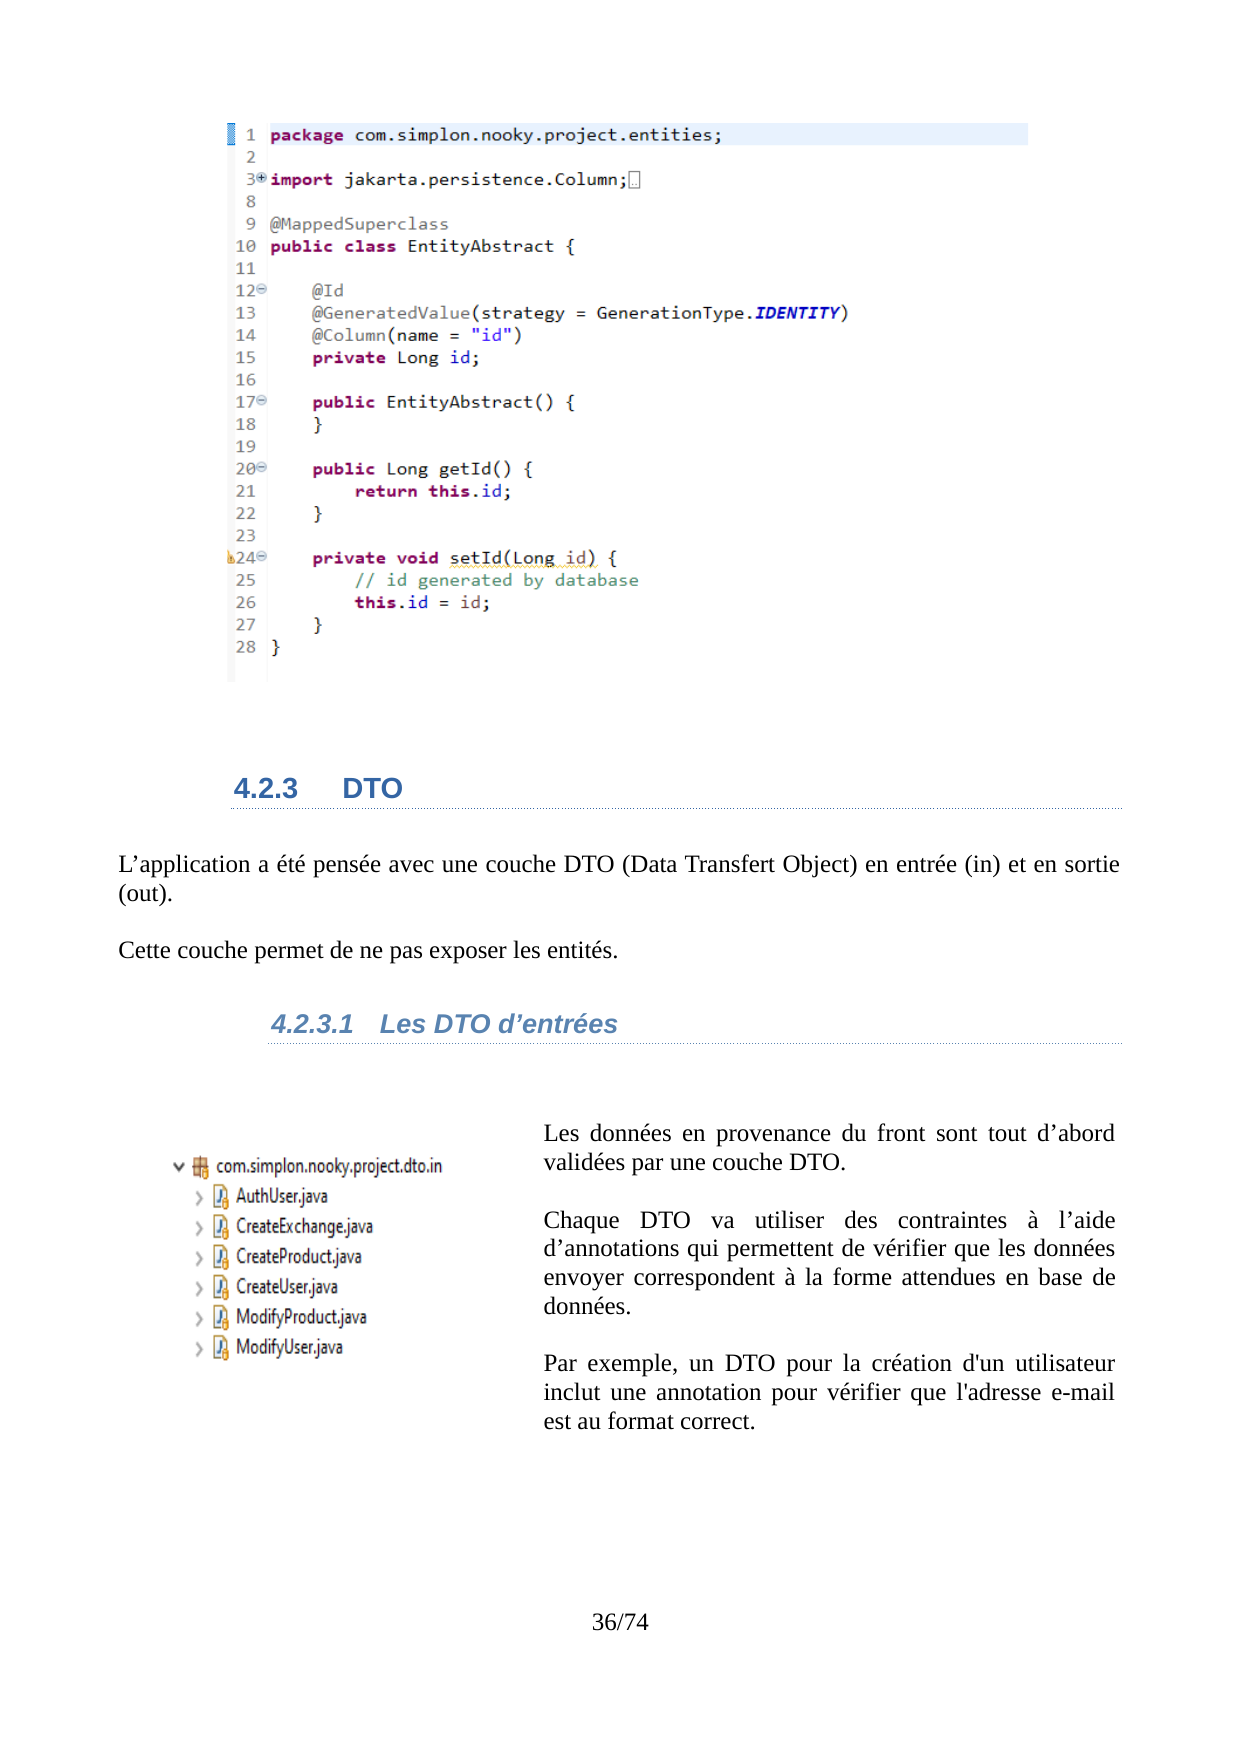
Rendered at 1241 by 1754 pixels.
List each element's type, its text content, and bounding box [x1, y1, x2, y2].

picture [227, 123, 1029, 682]
table_cell [118, 118, 1122, 716]
table_header [118, 1084, 538, 1469]
text Cette couche permet de ne pas exposer les entités. [118, 936, 1122, 993]
picture [142, 1151, 494, 1364]
subtitle DTO [231, 768, 1122, 809]
text L’application a été pensée avec une couche DTO (Data Transfert Object) en entrée (in) et en sortie (out). [118, 849, 1122, 907]
table_header Les données en provenance du front sont tout d’abord validées par une couche DTO. Chaque DTO va utiliser des contraintes à l’aide d’annotations qui permettent de vérifier que les données envoyer correspondent à la forme attendues en base de données. Par exemple, un DTO pour la création d'un utilisateur inclut une annotation pour vérifier que l'adresse e-mail est au format correct. [538, 1084, 1122, 1469]
subtitle Les DTO d’entrées [268, 1006, 1122, 1043]
